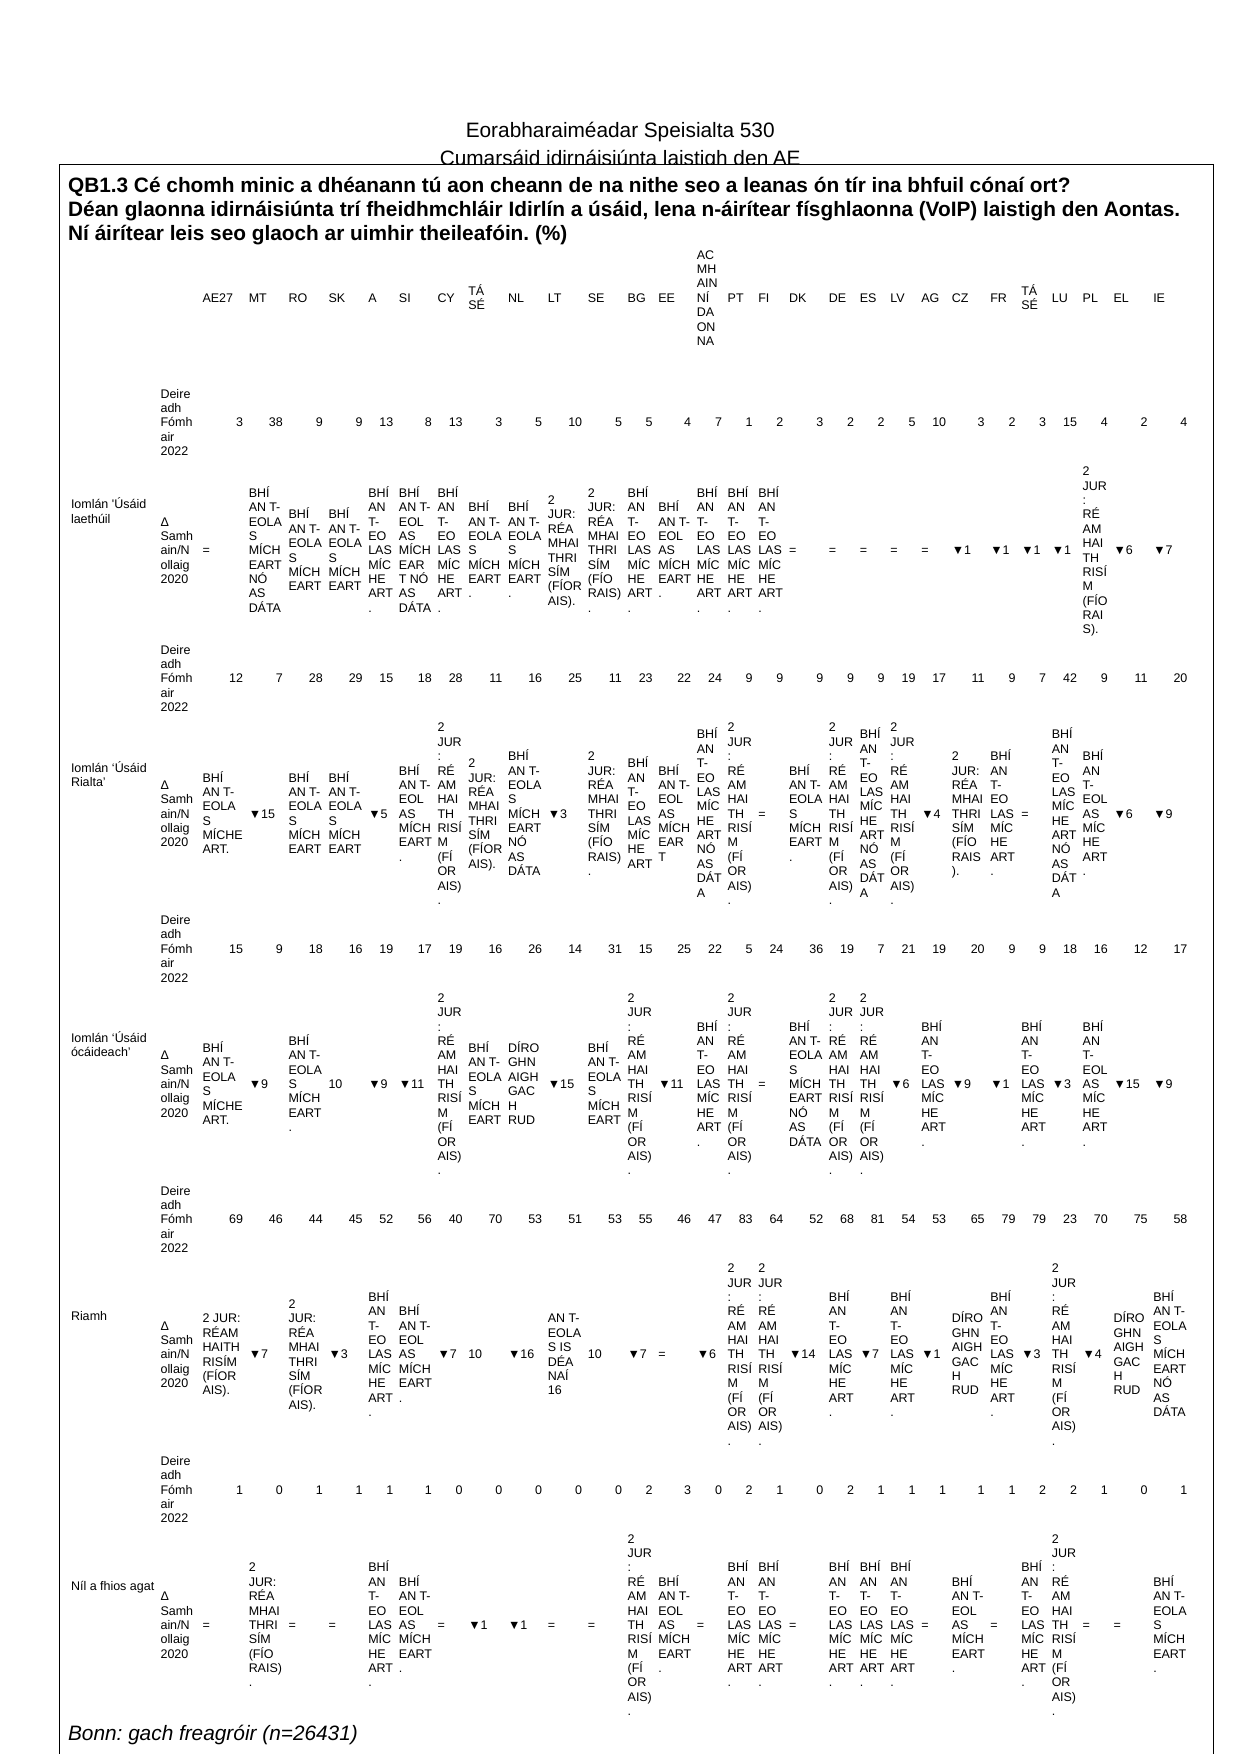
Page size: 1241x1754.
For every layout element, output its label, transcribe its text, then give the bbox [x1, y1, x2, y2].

table_cell BHÍ AN T-EOLAS MÍCHEART NÓ AS DÁTA [694, 717, 724, 910]
table_cell [949, 351, 987, 383]
table_cell 28 [285, 639, 325, 717]
table_cell [285, 351, 325, 383]
table_cell BHÍ AN T-EOLAS MÍCHEART. [365, 461, 396, 639]
table_cell ▼4 [1080, 1258, 1110, 1451]
table_cell ▼3 [1018, 1258, 1049, 1451]
table_cell 2 JUR: RÉAMHAITHRISÍM (FÍORAIS). [465, 717, 505, 910]
table_cell [158, 351, 199, 383]
table_cell 2 JUR: RÉAMHAITHRISÍM (FÍORAIS). [625, 988, 655, 1180]
table_cell 1 [285, 1451, 325, 1528]
table_cell = [786, 461, 826, 639]
table_cell = [1080, 1528, 1110, 1721]
table_cell Δ Samhain/Nollaig 2020 [158, 988, 199, 1180]
table_cell ▼11 [655, 988, 694, 1180]
table_cell ▼11 [396, 988, 434, 1180]
table_cell BHÍ AN T-EOLAS MÍCHEART [285, 717, 325, 910]
table_cell 5 [505, 383, 545, 461]
table_cell 47 [694, 1180, 724, 1258]
table_cell 18 [285, 910, 325, 987]
table_cell 15 [1049, 383, 1079, 461]
table_cell Iomlán ‘Úsáid Rialta’ [68, 639, 157, 910]
table_cell 16 [505, 639, 545, 717]
table_header A [365, 245, 396, 351]
table_cell 23 [625, 639, 655, 717]
table_cell ▼15 [246, 717, 285, 910]
table_cell 10 [545, 383, 585, 461]
table_cell 28 [434, 639, 465, 717]
table_cell 0 [585, 1451, 624, 1528]
table_cell [1049, 351, 1079, 383]
table_header TÁ SÉ [465, 245, 505, 351]
table_cell 2 JUR: RÉAMHAITHRISÍM (FÍORAIS). [826, 988, 857, 1180]
table_header DK [786, 245, 826, 351]
table_cell 2 [1049, 1451, 1079, 1528]
table_header RO [285, 245, 325, 351]
table_cell [826, 351, 857, 383]
text QB1.3 Cé chomh minic a dhéanann tú aon cheann de na nithe seo a leanas ón tír ina bhfuil cónaí ort? [68, 173, 1204, 197]
table_cell Δ Samhain/Nollaig 2020 [158, 717, 199, 910]
table_cell Deireadh Fómhair 2022 [158, 910, 199, 987]
table_cell [857, 351, 887, 383]
table_header AG [918, 245, 949, 351]
table_cell 24 [694, 639, 724, 717]
table_cell 40 [434, 1180, 465, 1258]
table_cell 1 [1150, 1451, 1190, 1528]
table_cell BHÍ AN T-EOLAS MÍCHEART. [887, 1258, 918, 1451]
table_cell 1 [755, 1451, 786, 1528]
table_header SI [396, 245, 434, 351]
table_cell 56 [396, 1180, 434, 1258]
table_cell 2 [826, 383, 857, 461]
table_cell 11 [465, 639, 505, 717]
table_cell Riamh [68, 1180, 157, 1451]
table_cell 16 [465, 910, 505, 987]
table_cell BHÍ AN T-EOLAS MÍCHEART. [786, 717, 826, 910]
table_cell 5 [625, 383, 655, 461]
table_cell 9 [246, 910, 285, 987]
table_cell BHÍ AN T-EOLAS MÍCHEART. [857, 1528, 887, 1721]
table_cell [1080, 351, 1110, 383]
table_cell [434, 351, 465, 383]
table_cell 2 JUR: RÉAMHAITHRISÍM (FÍORAIS). [585, 461, 624, 639]
table_cell 4 [1150, 383, 1190, 461]
table_cell [918, 351, 949, 383]
table_cell 52 [786, 1180, 826, 1258]
table_cell 7 [694, 383, 724, 461]
table_cell BHÍ AN T-EOLAS MÍCHEART. [826, 1528, 857, 1721]
table_cell ▼7 [1150, 461, 1190, 639]
table_cell 10 [325, 988, 365, 1180]
table_cell 2 JUR: RÉAMHAITHRISÍM (FÍORAIS). [755, 1258, 786, 1451]
table_cell 2 [826, 1451, 857, 1528]
table_cell [465, 351, 505, 383]
table_cell Δ Samhain/Nollaig 2020 [158, 1528, 199, 1721]
table_cell = [1018, 717, 1049, 910]
table_cell 9 [755, 639, 786, 717]
table_header CZ [949, 245, 987, 351]
table_cell 9 [826, 639, 857, 717]
table_cell = [694, 1528, 724, 1721]
table_cell ▼1 [1049, 461, 1079, 639]
table_cell = [655, 1258, 694, 1451]
table_cell Δ Samhain/Nollaig 2020 [158, 461, 199, 639]
table_cell ▼9 [1150, 717, 1190, 910]
table_cell 75 [1110, 1180, 1150, 1258]
table_cell 23 [1049, 1180, 1079, 1258]
table_cell 64 [755, 1180, 786, 1258]
table_cell 16 [1080, 910, 1110, 987]
table_cell ▼15 [545, 988, 585, 1180]
table_cell 2 JUR: RÉAMHAITHRISÍM (FÍORAIS). [949, 717, 987, 910]
table_cell = [918, 1528, 949, 1721]
table_cell 18 [396, 639, 434, 717]
table_cell Deireadh Fómhair 2022 [158, 639, 199, 717]
table_cell 9 [987, 910, 1018, 987]
table_cell 13 [365, 383, 396, 461]
table_cell 20 [1150, 639, 1190, 717]
table_cell BHÍ AN T-EOLAS MÍCHEART. [199, 717, 246, 910]
table_cell 1 [1080, 1451, 1110, 1528]
table_header MT [246, 245, 285, 351]
table_cell ▼15 [1110, 988, 1150, 1180]
table_cell 9 [1080, 639, 1110, 717]
table_cell BHÍ AN T-EOLAS MÍCHEART. [434, 461, 465, 639]
table_cell ▼6 [694, 1258, 724, 1451]
table_cell 2 JUR: RÉAMHAITHRISÍM (FÍORAIS). [625, 1528, 655, 1721]
table_cell = [987, 1528, 1018, 1721]
table_header BG [625, 245, 655, 351]
table_cell BHÍ AN T-EOLAS MÍCHEART NÓ AS DÁTA [857, 717, 887, 910]
table_header ES [857, 245, 887, 351]
table_cell 83 [725, 1180, 755, 1258]
table_cell 53 [918, 1180, 949, 1258]
table_cell 2 [755, 383, 786, 461]
table_cell 0 [786, 1451, 826, 1528]
table_cell 53 [585, 1180, 624, 1258]
table_cell 79 [987, 1180, 1018, 1258]
table_cell BHÍ AN T-EOLAS MÍCHEART. [396, 717, 434, 910]
table_cell 1 [857, 1451, 887, 1528]
table_cell = [585, 1528, 624, 1721]
table_cell 25 [545, 639, 585, 717]
table_cell ▼1 [987, 461, 1018, 639]
table_cell 31 [585, 910, 624, 987]
table_cell 7 [1018, 639, 1049, 717]
table_cell [1110, 351, 1150, 383]
table_cell 3 [465, 383, 505, 461]
table_cell 14 [545, 910, 585, 987]
table_cell DÍROGHNAIGH GACH RUD [1110, 1258, 1150, 1451]
table_header TÁ SÉ [1018, 245, 1049, 351]
table_header LU [1049, 245, 1079, 351]
table_cell ▼4 [918, 717, 949, 910]
table_cell BHÍ AN T-EOLAS MÍCHEART. [396, 1258, 434, 1451]
table_header IE [1150, 245, 1190, 351]
table_cell 52 [365, 1180, 396, 1258]
table_cell 10 [465, 1258, 505, 1451]
table_cell ▼1 [505, 1528, 545, 1721]
table_cell BHÍ AN T-EOLAS MÍCHEART. [655, 461, 694, 639]
table_cell = [918, 461, 949, 639]
table_header CY [434, 245, 465, 351]
table_cell [655, 351, 694, 383]
table_header EE [655, 245, 694, 351]
table_cell [1018, 351, 1049, 383]
table_cell 1 [918, 1451, 949, 1528]
table_cell BHÍ AN T-EOLAS MÍCHEART NÓ AS DÁTA [396, 461, 434, 639]
table_cell 2 [625, 1451, 655, 1528]
table_cell [694, 351, 724, 383]
table_cell BHÍ AN T-EOLAS MÍCHEART. [694, 461, 724, 639]
table_cell 15 [199, 910, 246, 987]
table_header [68, 245, 157, 351]
table_header LT [545, 245, 585, 351]
table_cell = [826, 461, 857, 639]
table_cell 20 [949, 910, 987, 987]
table_cell [887, 351, 918, 383]
table_cell ▼9 [246, 988, 285, 1180]
table_cell = [545, 1528, 585, 1721]
table_cell 2 [857, 383, 887, 461]
table_cell 2 JUR: RÉAMHAITHRISÍM (FÍORAIS). [887, 717, 918, 910]
table_header FI [755, 245, 786, 351]
table_cell 2 JUR: RÉAMHAITHRISÍM (FÍORAIS). [585, 717, 624, 910]
table_cell 1 [365, 1451, 396, 1528]
table_cell BHÍ AN T-EOLAS MÍCHEART. [655, 1528, 694, 1721]
table_cell = [786, 1528, 826, 1721]
table_cell 9 [325, 383, 365, 461]
table_cell DÍROGHNAIGH GACH RUD [505, 988, 545, 1180]
table_cell ▼14 [786, 1258, 826, 1451]
table_cell 68 [826, 1180, 857, 1258]
table_cell 53 [505, 1180, 545, 1258]
table_cell 2 JUR: RÉAMHAITHRISÍM (FÍORAIS). [199, 1258, 246, 1451]
table_cell 21 [887, 910, 918, 987]
table_cell BHÍ AN T-EOLAS MÍCHEART [585, 988, 624, 1180]
table_cell 79 [1018, 1180, 1049, 1258]
table_cell 19 [826, 910, 857, 987]
table_cell 22 [694, 910, 724, 987]
table_cell 65 [949, 1180, 987, 1258]
table_cell BHÍ AN T-EOLAS MÍCHEART. [887, 1528, 918, 1721]
table_cell ▼5 [365, 717, 396, 910]
table_cell BHÍ AN T-EOLAS MÍCHEART. [987, 717, 1018, 910]
table_cell [365, 351, 396, 383]
table_cell 46 [246, 1180, 285, 1258]
table_cell [585, 351, 624, 383]
table_cell [625, 351, 655, 383]
table_cell BHÍ AN T-EOLAS MÍCHEART NÓ AS DÁTA [246, 461, 285, 639]
table_cell ▼6 [1110, 717, 1150, 910]
table_cell 9 [1018, 910, 1049, 987]
table_cell 8 [396, 383, 434, 461]
table_cell 2 [725, 1451, 755, 1528]
table_cell 2 [1110, 383, 1150, 461]
table_cell [987, 351, 1018, 383]
table_cell 19 [365, 910, 396, 987]
table_cell 1 [949, 1451, 987, 1528]
table_cell = [887, 461, 918, 639]
table_cell 1 [725, 383, 755, 461]
table_cell 0 [505, 1451, 545, 1528]
table_cell 11 [949, 639, 987, 717]
table_cell 2 JUR: RÉAMHAITHRISÍM (FÍORAIS). [725, 717, 755, 910]
table_cell 19 [887, 639, 918, 717]
table_cell BHÍ AN T-EOLAS MÍCHEART [465, 988, 505, 1180]
table_cell BHÍ AN T-EOLAS MÍCHEART. [949, 1528, 987, 1721]
table_cell [68, 351, 157, 383]
table_cell ▼1 [1018, 461, 1049, 639]
table_cell Níl a fhios agat [68, 1451, 157, 1721]
table_cell BHÍ AN T-EOLAS MÍCHEART NÓ AS DÁTA [786, 988, 826, 1180]
table_header PL [1080, 245, 1110, 351]
table_cell 5 [585, 383, 624, 461]
table_cell ▼1 [949, 461, 987, 639]
table_cell = [285, 1528, 325, 1721]
table_cell 54 [887, 1180, 918, 1258]
table_cell 12 [1110, 910, 1150, 987]
table_cell [325, 351, 365, 383]
table_cell BHÍ AN T-EOLAS MÍCHEART. [465, 461, 505, 639]
table_cell 9 [725, 639, 755, 717]
table_cell BHÍ AN T-EOLAS MÍCHEART. [725, 1528, 755, 1721]
table_cell 7 [857, 910, 887, 987]
table_cell 19 [434, 910, 465, 987]
table_cell 2 JUR: RÉAMHAITHRISÍM (FÍORAIS). [1049, 1528, 1079, 1721]
table_cell 9 [285, 383, 325, 461]
table_cell 17 [396, 910, 434, 987]
table_cell Deireadh Fómhair 2022 [158, 1180, 199, 1258]
table_cell 2 JUR: RÉAMHAITHRISÍM (FÍORAIS). [1049, 1258, 1079, 1451]
table_cell [199, 351, 246, 383]
table_cell BHÍ AN T-EOLAS MÍCHEART. [755, 461, 786, 639]
table_header EL [1110, 245, 1150, 351]
table_cell ▼1 [465, 1528, 505, 1721]
table_cell 10 [585, 1258, 624, 1451]
table_header DE [826, 245, 857, 351]
table_cell 1 [199, 1451, 246, 1528]
table_cell [505, 351, 545, 383]
table_cell 9 [786, 639, 826, 717]
table_cell BHÍ AN T-EOLAS MÍCHEART NÓ AS DÁTA [505, 717, 545, 910]
table_cell 2 JUR: RÉAMHAITHRISÍM (FÍORAIS). [434, 717, 465, 910]
table_cell 0 [1110, 1451, 1150, 1528]
table_cell DÍROGHNAIGH GACH RUD [949, 1258, 987, 1451]
table_cell 5 [725, 910, 755, 987]
table_header NL [505, 245, 545, 351]
table_cell 55 [625, 1180, 655, 1258]
table_header SE [585, 245, 624, 351]
table_cell ▼9 [1150, 988, 1190, 1180]
table_cell 13 [434, 383, 465, 461]
table_cell 2 JUR: RÉAMHAITHRISÍM (FÍORAIS). [246, 1528, 285, 1721]
table_cell BHÍ AN T-EOLAS MÍCHEART NÓ AS DÁTA [1049, 717, 1079, 910]
table_cell BHÍ AN T-EOLAS MÍCHEART. [505, 461, 545, 639]
table_header SK [325, 245, 365, 351]
text Bonn: gach freagróir (n=26431) [68, 1721, 1204, 1745]
table_cell 3 [1018, 383, 1049, 461]
table_cell 2 [987, 383, 1018, 461]
table_cell = [325, 1528, 365, 1721]
table_cell BHÍ AN T-EOLAS MÍCHEART. [1150, 1528, 1190, 1721]
table_cell ▼6 [1110, 461, 1150, 639]
table_cell 51 [545, 1180, 585, 1258]
table_cell BHÍ AN T-EOLAS MÍCHEART. [918, 988, 949, 1180]
text Déan glaonna idirnáisiúnta trí fheidhmchláir Idirlín a úsáid, lena n-áirítear físghlaonna (VoIP) laistigh den Aontas. Ní áirítear leis seo glaoch ar uimhir theileafóin. (%) [68, 197, 1204, 244]
table_cell [396, 351, 434, 383]
table_cell BHÍ AN T-EOLAS MÍCHEART. [1018, 988, 1049, 1180]
table_cell [246, 351, 285, 383]
table_cell Deireadh Fómhair 2022 [158, 1451, 199, 1528]
table_cell 9 [857, 639, 887, 717]
table_cell 17 [918, 639, 949, 717]
table_cell ▼3 [325, 1258, 365, 1451]
table_cell 1 [987, 1451, 1018, 1528]
table_header AE27 [199, 245, 246, 351]
table_cell ▼16 [505, 1258, 545, 1451]
table_cell 2 JUR: RÉAMHAITHRISÍM (FÍORAIS). [434, 988, 465, 1180]
table_cell ▼6 [887, 988, 918, 1180]
table_cell 29 [325, 639, 365, 717]
table_cell [755, 351, 786, 383]
table_cell 0 [465, 1451, 505, 1528]
table_cell BHÍ AN T-EOLAS MÍCHEART. [725, 461, 755, 639]
table_cell 11 [585, 639, 624, 717]
table_header LV [887, 245, 918, 351]
table_cell AN T-EOLAS IS DÉANAÍ 16 [545, 1258, 585, 1451]
table_cell 70 [465, 1180, 505, 1258]
table_cell BHÍ AN T-EOLAS MÍCHEART. [396, 1528, 434, 1721]
table_header [158, 245, 199, 351]
table_cell BHÍ AN T-EOLAS MÍCHEART. [987, 1258, 1018, 1451]
table_cell [725, 351, 755, 383]
table_cell Iomlán ‘Úsáid ócáideach’ [68, 910, 157, 1180]
table_cell ▼1 [987, 988, 1018, 1180]
table_header ACMHAINNÍ DAONNA [694, 245, 724, 351]
table_cell 45 [325, 1180, 365, 1258]
table_cell BHÍ AN T-EOLAS MÍCHEART. [755, 1528, 786, 1721]
table_cell ▼7 [246, 1258, 285, 1451]
table_cell 2 JUR: RÉAMHAITHRISÍM (FÍORAIS). [725, 988, 755, 1180]
table_header FR [987, 245, 1018, 351]
table_cell 10 [918, 383, 949, 461]
table_cell Δ Samhain/Nollaig 2020 [158, 1258, 199, 1451]
table_cell 24 [755, 910, 786, 987]
table_cell 70 [1080, 1180, 1110, 1258]
table_cell 36 [786, 910, 826, 987]
table_cell BHÍ AN T-EOLAS MÍCHEART. [1018, 1528, 1049, 1721]
table_cell 44 [285, 1180, 325, 1258]
table_cell ▼3 [1049, 988, 1079, 1180]
table_cell 25 [655, 910, 694, 987]
table_cell Iomlán 'Úsáid laethúil [68, 383, 157, 639]
table_cell BHÍ AN T-EOLAS MÍCHEART. [826, 1258, 857, 1451]
table_cell BHÍ AN T-EOLAS MÍCHEART [655, 717, 694, 910]
table_cell 12 [199, 639, 246, 717]
table_cell = [755, 988, 786, 1180]
table_cell BHÍ AN T-EOLAS MÍCHEART. [365, 1528, 396, 1721]
table_cell 4 [655, 383, 694, 461]
table_cell 17 [1150, 910, 1190, 987]
table_cell 2 JUR: RÉAMHAITHRISÍM (FÍORAIS). [857, 988, 887, 1180]
table_cell ▼1 [918, 1258, 949, 1451]
table_header PT [725, 245, 755, 351]
table_cell BHÍ AN T-EOLAS MÍCHEART. [625, 461, 655, 639]
table_cell 22 [655, 639, 694, 717]
table_cell [1150, 351, 1190, 383]
table_cell 0 [246, 1451, 285, 1528]
table_cell = [199, 461, 246, 639]
table_cell 18 [1049, 910, 1079, 987]
table_cell 9 [987, 639, 1018, 717]
table_cell 38 [246, 383, 285, 461]
table_cell 2 JUR: RÉAMHAITHRISÍM (FÍORAIS). [285, 1258, 325, 1451]
table_cell 3 [786, 383, 826, 461]
table_cell BHÍ AN T-EOLAS MÍCHEART. [694, 988, 724, 1180]
table_cell 2 JUR: RÉAMHAITHRISÍM (FÍORAIS). [545, 461, 585, 639]
table_cell 3 [949, 383, 987, 461]
table_cell 2 [1018, 1451, 1049, 1528]
table_cell BHÍ AN T-EOLAS MÍCHEART. [365, 1258, 396, 1451]
table_cell BHÍ AN T-EOLAS MÍCHEART. [199, 988, 246, 1180]
table_cell 11 [1110, 639, 1150, 717]
table_cell 5 [887, 383, 918, 461]
table_cell BHÍ AN T-EOLAS MÍCHEART [325, 717, 365, 910]
table_cell 58 [1150, 1180, 1190, 1258]
table_cell ▼7 [434, 1258, 465, 1451]
table_cell ▼7 [625, 1258, 655, 1451]
table_cell 4 [1080, 383, 1110, 461]
table_cell 1 [396, 1451, 434, 1528]
table_cell Deireadh Fómhair 2022 [158, 383, 199, 461]
table_cell 81 [857, 1180, 887, 1258]
table_cell 1 [887, 1451, 918, 1528]
table_cell 7 [246, 639, 285, 717]
table_cell ▼9 [365, 988, 396, 1180]
table_cell 0 [545, 1451, 585, 1528]
table_cell 15 [625, 910, 655, 987]
table_cell ▼9 [949, 988, 987, 1180]
table_cell = [857, 461, 887, 639]
table_cell = [755, 717, 786, 910]
table_cell 42 [1049, 639, 1079, 717]
table_cell 69 [199, 1180, 246, 1258]
table_cell 46 [655, 1180, 694, 1258]
table_cell 2 JUR: RÉAMHAITHRISÍM (FÍORAIS). [725, 1258, 755, 1451]
table_cell ▼3 [545, 717, 585, 910]
table_cell BHÍ AN T-EOLAS MÍCHEART NÓ AS DÁTA [1150, 1258, 1190, 1451]
table_cell 15 [365, 639, 396, 717]
table_cell BHÍ AN T-EOLAS MÍCHEART. [1080, 988, 1110, 1180]
table_cell ▼7 [857, 1258, 887, 1451]
table_cell 0 [434, 1451, 465, 1528]
table_cell 3 [655, 1451, 694, 1528]
table_cell 26 [505, 910, 545, 987]
table_cell BHÍ AN T-EOLAS MÍCHEART [285, 461, 325, 639]
table_cell = [434, 1528, 465, 1721]
table_cell [545, 351, 585, 383]
table_cell 2 JUR: RÉAMHAITHRISÍM (FÍORAIS). [826, 717, 857, 910]
table_cell 16 [325, 910, 365, 987]
table_cell BHÍ AN T-EOLAS MÍCHEART [625, 717, 655, 910]
table_cell 19 [918, 910, 949, 987]
table_cell = [199, 1528, 246, 1721]
table_cell 1 [325, 1451, 365, 1528]
table_cell [786, 351, 826, 383]
table_cell BHÍ AN T-EOLAS MÍCHEART [325, 461, 365, 639]
table_cell BHÍ AN T-EOLAS MÍCHEART. [1080, 717, 1110, 910]
table_cell 2 JUR: RÉAMHAITHRISÍM (FÍORAIS). [1080, 461, 1110, 639]
table_cell 3 [199, 383, 246, 461]
table_cell BHÍ AN T-EOLAS MÍCHEART. [285, 988, 325, 1180]
table_cell 0 [694, 1451, 724, 1528]
table_cell = [1110, 1528, 1150, 1721]
